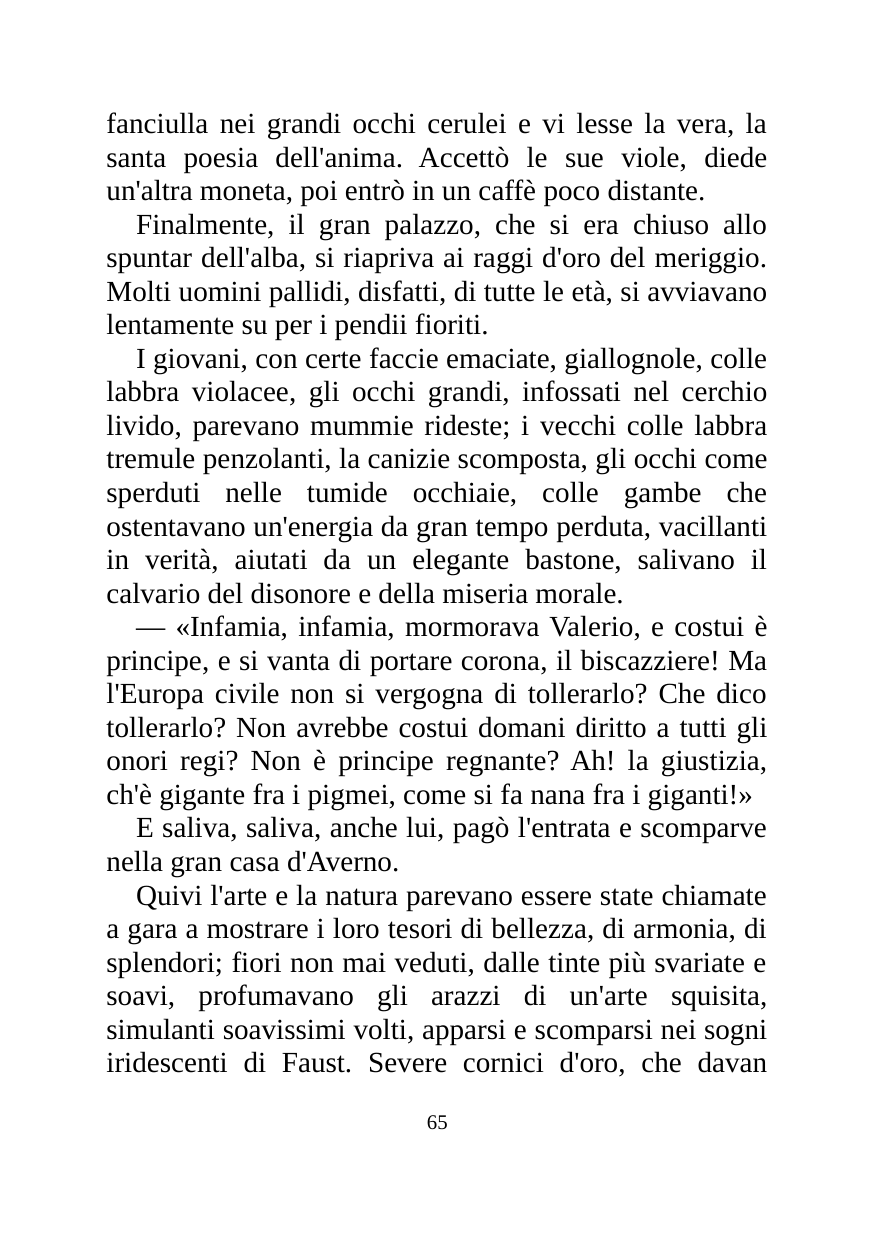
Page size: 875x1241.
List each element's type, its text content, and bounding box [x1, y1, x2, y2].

text — «Infamia, infamia, mormorava Valerio, e costui è principe, e si vanta di portare corona, il biscazziere! Ma l'Europa civile non si vergogna di tollerarlo? Che dico tollerarlo? Non avrebbe costui domani diritto a tutti gli onori regi? Non è principe regnante? Ah! la giustizia, ch'è gigante fra i pigmei, come si fa nana fra i giganti!» [106, 609, 768, 811]
text Quivi l'arte e la natura parevano essere state chiamate a gara a mostrare i loro tesori di bellezza, di armonia, di splendori; fiori non mai veduti, dalle tinte più svariate e soavi, profumavano gli arazzi di un'arte squisita, simulanti soavissimi volti, apparsi e scomparsi nei sogni iridescenti di Faust. Severe cornici d'oro, che davan [106, 878, 768, 1079]
text Finalmente, il gran palazzo, che si era chiuso allo spuntar dell'alba, si riapriva ai raggi d'oro del meriggio. Molti uomini pallidi, disfatti, di tutte le età, si avviavano lentamente su per i pendii fioriti. [106, 207, 768, 341]
text I giovani, con certe faccie emaciate, giallognole, colle labbra violacee, gli occhi grandi, infossati nel cerchio livido, parevano mummie rideste; i vecchi colle labbra tremule penzolanti, la canizie scomposta, gli occhi come sperduti nelle tumide occhiaie, colle gambe che ostentavano un'energia da gran tempo perduta, vacillanti in verità, aiutati da un elegante bastone, salivano il calvario del disonore e della miseria morale. [106, 341, 768, 609]
text E saliva, saliva, anche lui, pagò l'entrata e scomparve nella gran casa d'Averno. [106, 811, 768, 878]
text fanciulla nei grandi occhi cerulei e vi lesse la vera, la santa poesia dell'anima. Accettò le sue viole, diede un'altra moneta, poi entrò in un caffè poco distante. [106, 106, 768, 207]
